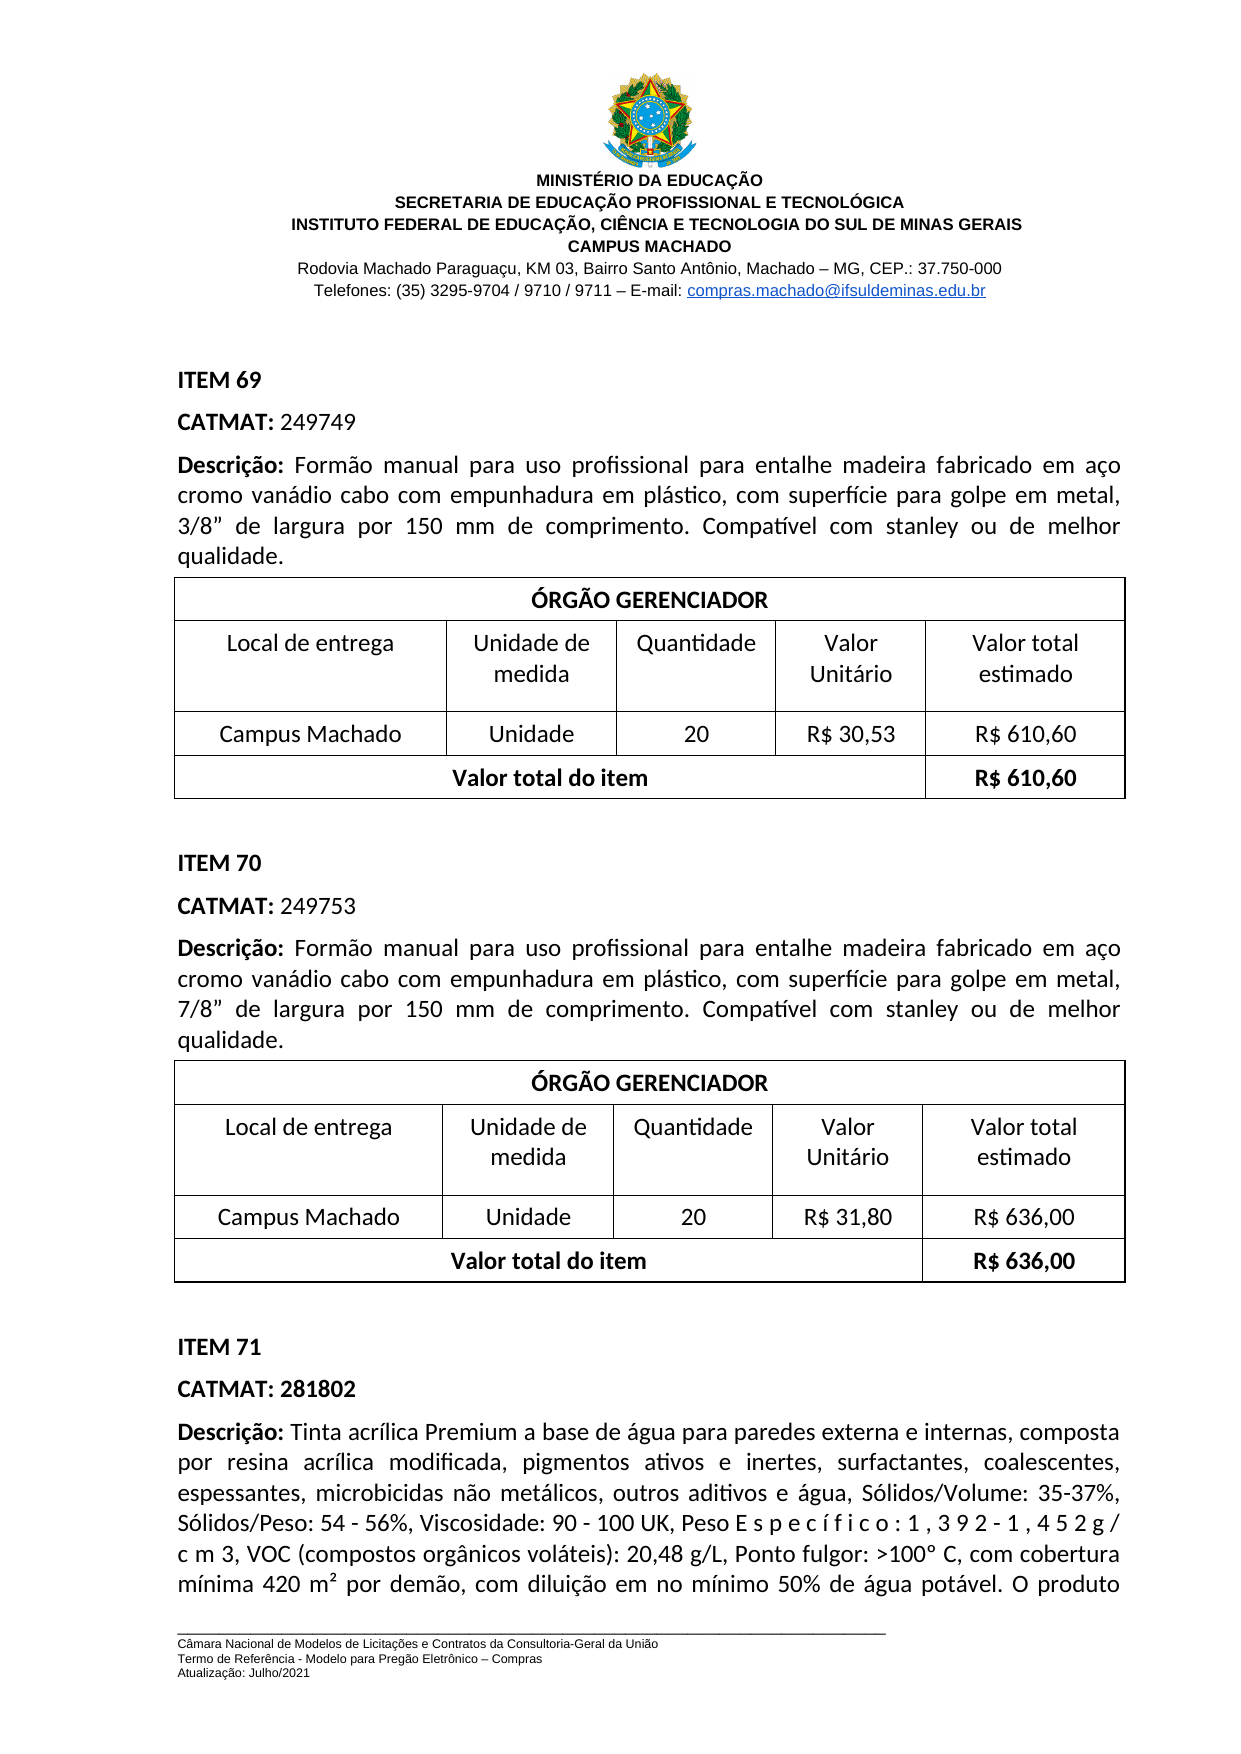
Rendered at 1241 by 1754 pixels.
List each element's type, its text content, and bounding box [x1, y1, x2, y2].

text Descrição: Formão manual para uso profissional para entalhe madeira fabricado em aço cromo vanádio cabo com empunhadura em plástico, com superfície para golpe em metal, 7/8” de largura por 150 mm de comprimento. Compatível com stanley ou de melhor qualidade. [177, 932, 1122, 1054]
table_cell R$ 636,00 [923, 1239, 1124, 1281]
text Descrição: Formão manual para uso profissional para entalhe madeira fabricado em aço cromo vanádio cabo com empunhadura em plástico, com superfície para golpe em metal, 3/8” de largura por 150 mm de comprimento. Compatível com stanley ou de melhor qualidade. [177, 449, 1122, 571]
table_cell 20 [614, 1196, 772, 1238]
text CATMAT: 249753 [177, 890, 1122, 920]
table_cell Valor Unitário [776, 621, 925, 711]
table_cell Campus Machado [175, 1196, 442, 1238]
text ITEM 69 [177, 364, 1122, 395]
table_cell R$ 30,53 [776, 712, 925, 755]
table_cell Valor total estimado [923, 1105, 1124, 1194]
table_cell Valor total estimado [926, 621, 1124, 711]
table_cell Local de entrega [175, 621, 446, 711]
table_cell Unidade de medida [443, 1105, 613, 1194]
picture [603, 73, 697, 168]
table_cell Local de entrega [175, 1105, 442, 1194]
table_cell Valor Unitário [773, 1105, 922, 1194]
table_cell Unidade [447, 712, 616, 755]
table_cell R$ 610,60 [926, 756, 1124, 798]
table_cell R$ 610,60 [926, 712, 1124, 755]
table_header ÓRGÃO GERENCIADOR [175, 1061, 1124, 1104]
table_cell Valor total do item [175, 1239, 922, 1281]
text CATMAT: 281802 [177, 1373, 1122, 1404]
table_cell Campus Machado [175, 712, 446, 755]
table_cell Unidade [443, 1196, 613, 1238]
table_cell R$ 636,00 [923, 1196, 1124, 1238]
table_cell Valor total do item [175, 756, 925, 798]
table_header ÓRGÃO GERENCIADOR [175, 578, 1124, 620]
table_cell Unidade de medida [447, 621, 616, 711]
table_cell Quantidade [617, 621, 775, 711]
picture [669, 149, 680, 155]
picture [643, 163, 658, 168]
table_cell 20 [617, 712, 775, 755]
table_cell Quantidade [614, 1105, 772, 1194]
text ITEM 71 [177, 1331, 1122, 1361]
text CATMAT: 249749 [177, 407, 1122, 437]
table_cell R$ 31,80 [773, 1196, 922, 1238]
text Descrição: Tinta acrílica Premium a base de água para paredes externa e internas, composta por resina acrílica modificada, pigmentos ativos e inertes, surfactantes, coalescentes, espessantes, microbicidas não metálicos, outros aditivos e água, Sólidos/Volume: 35-37%, Sólidos/Peso: 54 - 56%, Viscosidade: 90 - 100 UK, Peso E s p e c í f i c o : 1 , 3 9 2 - 1 , 4 5 2 g / c m 3, VOC (compostos orgânicos voláteis): 20,48 g/L, Ponto fulgor: >100º C, com cobertura mínima 420 m² por demão, com diluição em no mínimo 50% de água potável. O produto [177, 1416, 1122, 1599]
text ITEM 70 [177, 847, 1122, 878]
